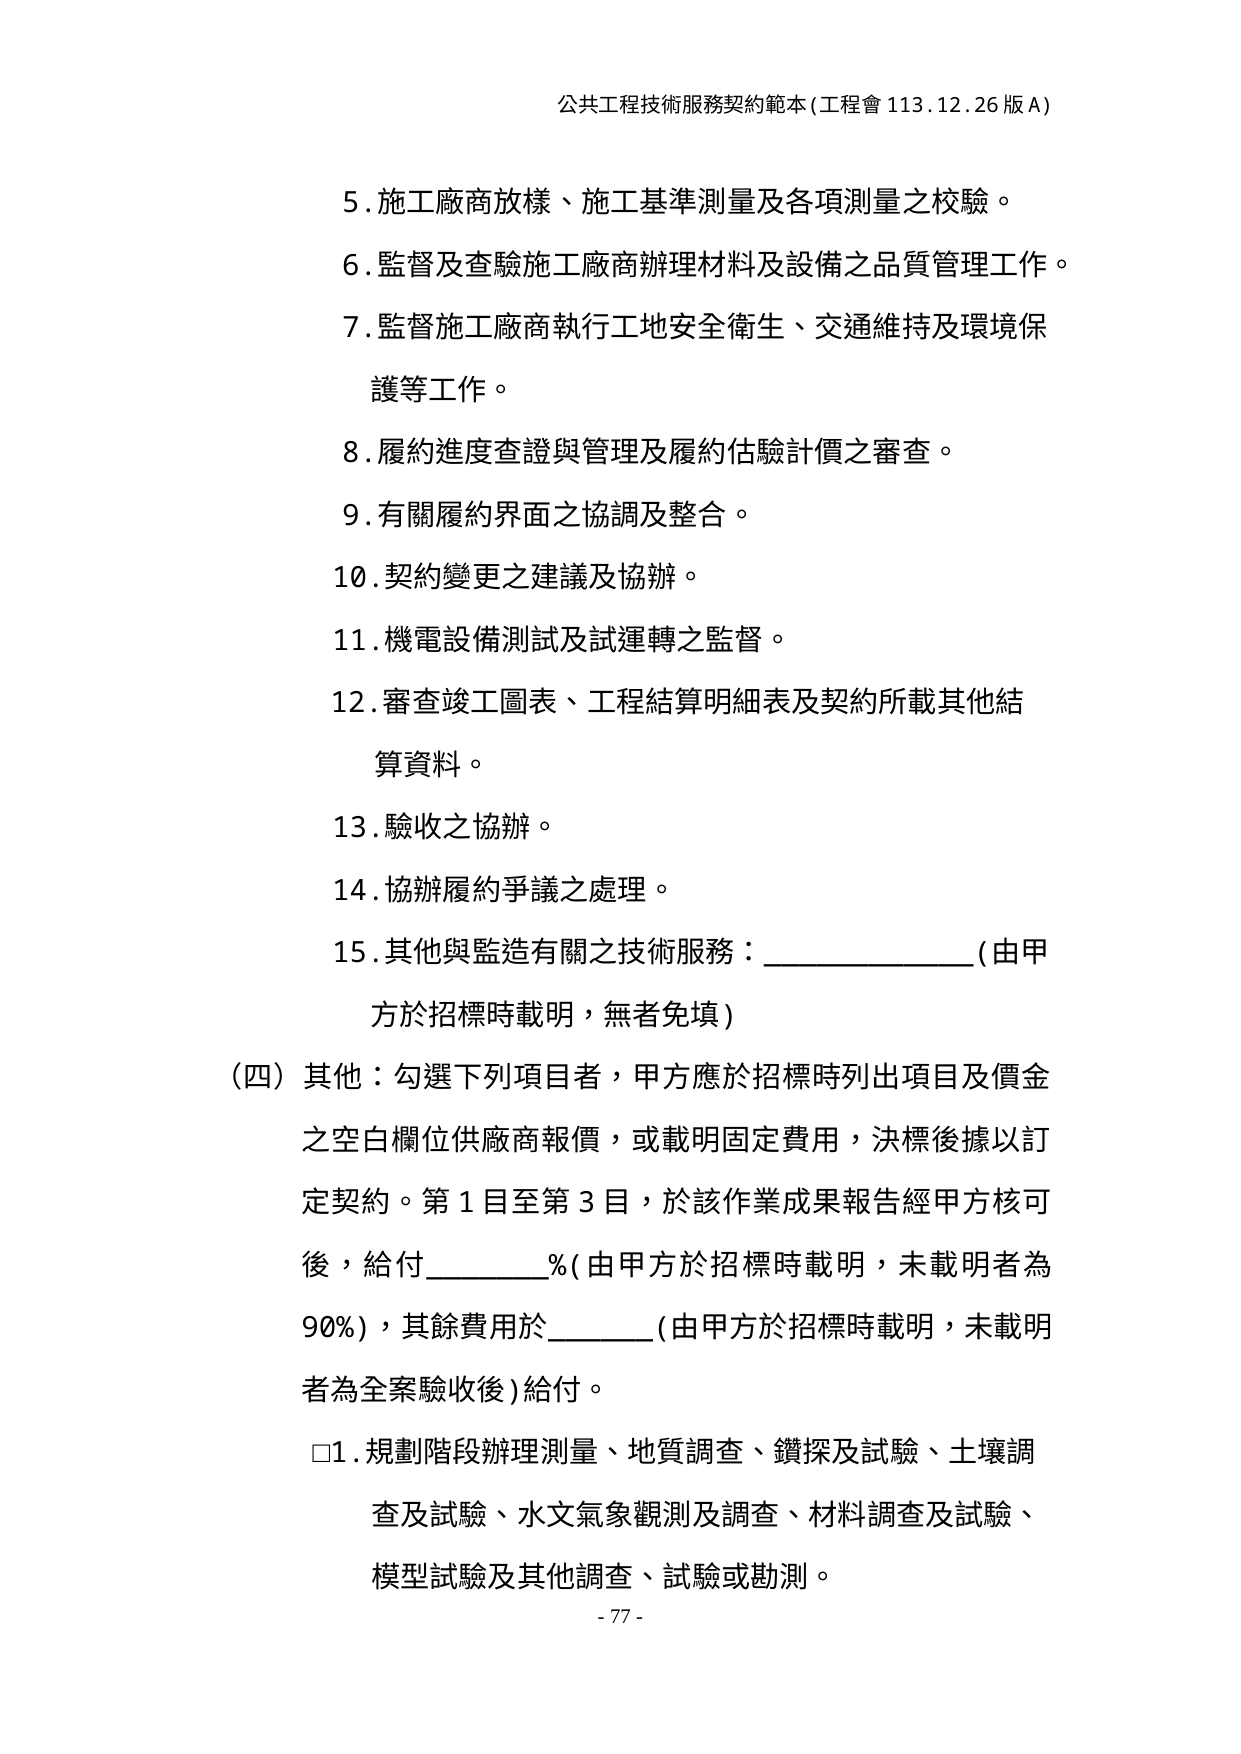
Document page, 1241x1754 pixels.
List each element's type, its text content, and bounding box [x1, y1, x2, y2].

text （四）其他：勾選下列項目者，甲方應於招標時列出項目及價金之空白欄位供廠商報價，或載明固定費用，決標後據以訂定契約。第1目至第3目，於該作業成果報告經甲方核可後，給付_______%(由甲方於招標時載明，未載明者為90%)，其餘費用於______(由甲方於招標時載明，未載明者為全案驗收後)給付。 [214, 1033, 1053, 1408]
text □1.規劃階段辦理測量、地質調查、鑽探及試驗、土壤調查及試驗、水文氣象觀測及調查、材料調查及試驗、模型試驗及其他調查、試驗或勘測。 [312, 1408, 1053, 1596]
text 6.監督及查驗施工廠商辦理材料及設備之品質管理工作。 [342, 221, 1053, 283]
text 7.監督施工廠商執行工地安全衛生、交通維持及環境保護等工作。 [342, 283, 1053, 408]
text 14.協辦履約爭議之處理。 [332, 846, 1053, 908]
text 12.審查竣工圖表、工程結算明細表及契約所載其他結算資料。 [330, 658, 1053, 783]
text 5.施工廠商放樣、施工基準測量及各項測量之校驗。 [342, 158, 1053, 221]
text 8.履約進度查證與管理及履約估驗計價之審查。 [342, 408, 1053, 471]
text 11.機電設備測試及試運轉之監督。 [332, 596, 1053, 658]
text 15.其他與監造有關之技術服務：____________(由甲方於招標時載明，無者免填) [332, 908, 1053, 1033]
text 13.驗收之協辦。 [332, 783, 1053, 846]
text 9.有關履約界面之協調及整合。 [342, 471, 1053, 533]
text 10.契約變更之建議及協辦。 [332, 533, 1053, 596]
